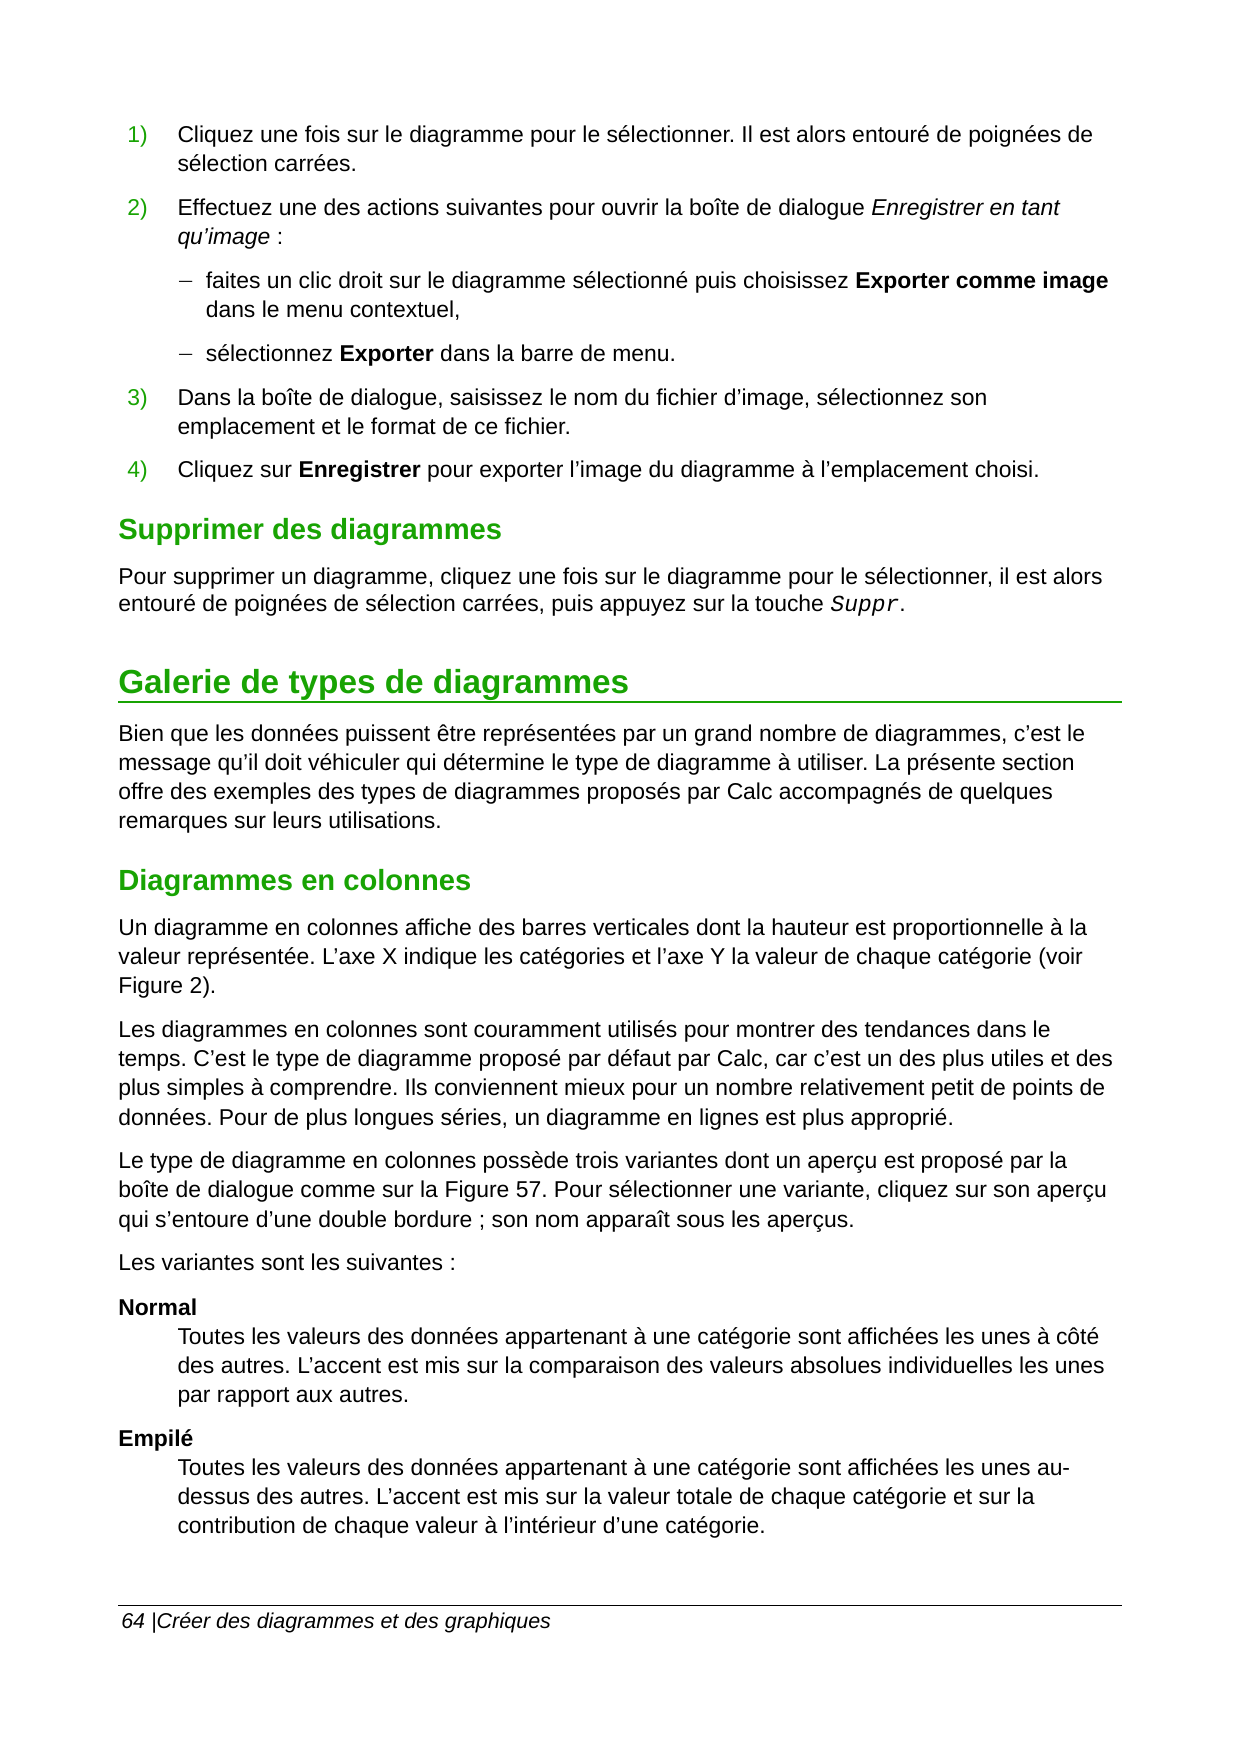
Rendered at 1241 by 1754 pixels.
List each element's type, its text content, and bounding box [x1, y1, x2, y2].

text Le type de diagramme en colonnes possède trois variantes dont un aperçu est proposé par la boîte de dialogue comme sur la Figure 57. Pour sélectionner une variante, cliquez sur son aperçu qui s’entoure d’une double bordure ; son nom apparaît sous les aperçus. [118, 1144, 1122, 1232]
list Toutes les valeurs des données appartenant à une catégorie sont affichées les unes à côté des autres. L’accent est mis sur la comparaison des valeurs absolues individuelles les unes par rapport aux autres. [177, 1320, 1122, 1407]
text Les diagrammes en colonnes sont couramment utilisés pour montrer des tendances dans le temps. C’est le type de diagramme proposé par défaut par Calc, car c’est un des plus utiles et des plus simples à comprendre. Ils conviennent mieux pour un nombre relativement petit de points de données. Pour de plus longues séries, un diagramme en lignes est plus approprié. [118, 1013, 1122, 1130]
list Cliquez une fois sur le diagramme pour le sélectionner. Il est alors entouré de poignées de sélection carrées. [148, 118, 1122, 176]
list Effectuez une des actions suivantes pour ouvrir la boîte de dialogue Enregistrer en tant qu’image : [148, 191, 1122, 249]
list Cliquez sur Enregistrer pour exporter l’image du diagramme à l’emplacement choisi. [148, 453, 1122, 483]
text Les variantes sont les suivantes : [118, 1247, 1122, 1276]
list sélectionnez Exporter dans la barre de menu. [176, 337, 1122, 366]
list Toutes les valeurs des données appartenant à une catégorie sont affichées les unes au-dessus des autres. L’accent est mis sur la valeur totale de chaque catégorie et sur la contribution de chaque valeur à l’intérieur d’une catégorie. [177, 1451, 1122, 1539]
list faites un clic droit sur le diagramme sélectionné puis choisissez Exporter comme image dans le menu contextuel, [176, 264, 1122, 322]
subtitle Normal [118, 1290, 1122, 1320]
subtitle Supprimer des diagrammes [118, 512, 1122, 545]
subtitle Diagrammes en colonnes [118, 863, 1122, 897]
list Dans la boîte de dialogue, saisissez le nom du fichier d’image, sélectionnez son emplacement et le format de ce fichier. [148, 381, 1122, 439]
text Un diagramme en colonnes affiche des barres verticales dont la hauteur est proportionnelle à la valeur représentée. L’axe X indique les catégories et l’axe Y la valeur de chaque catégorie (voir Figure 2). [118, 911, 1122, 999]
subtitle Galerie de types de diagrammes [118, 662, 1122, 701]
text Pour supprimer un diagramme, cliquez une fois sur le diagramme pour le sélectionner, il est alors entouré de poignées de sélection carrées, puis appuyez sur la touche Suppr. [118, 560, 1122, 618]
text Bien que les données puissent être représentées par un grand nombre de diagrammes, c’est le message qu’il doit véhiculer qui détermine le type de diagramme à utiliser. La présente section offre des exemples des types de diagrammes proposés par Calc accompagnés de quelques remarques sur leurs utilisations. [118, 717, 1122, 834]
subtitle Empilé [118, 1422, 1122, 1451]
